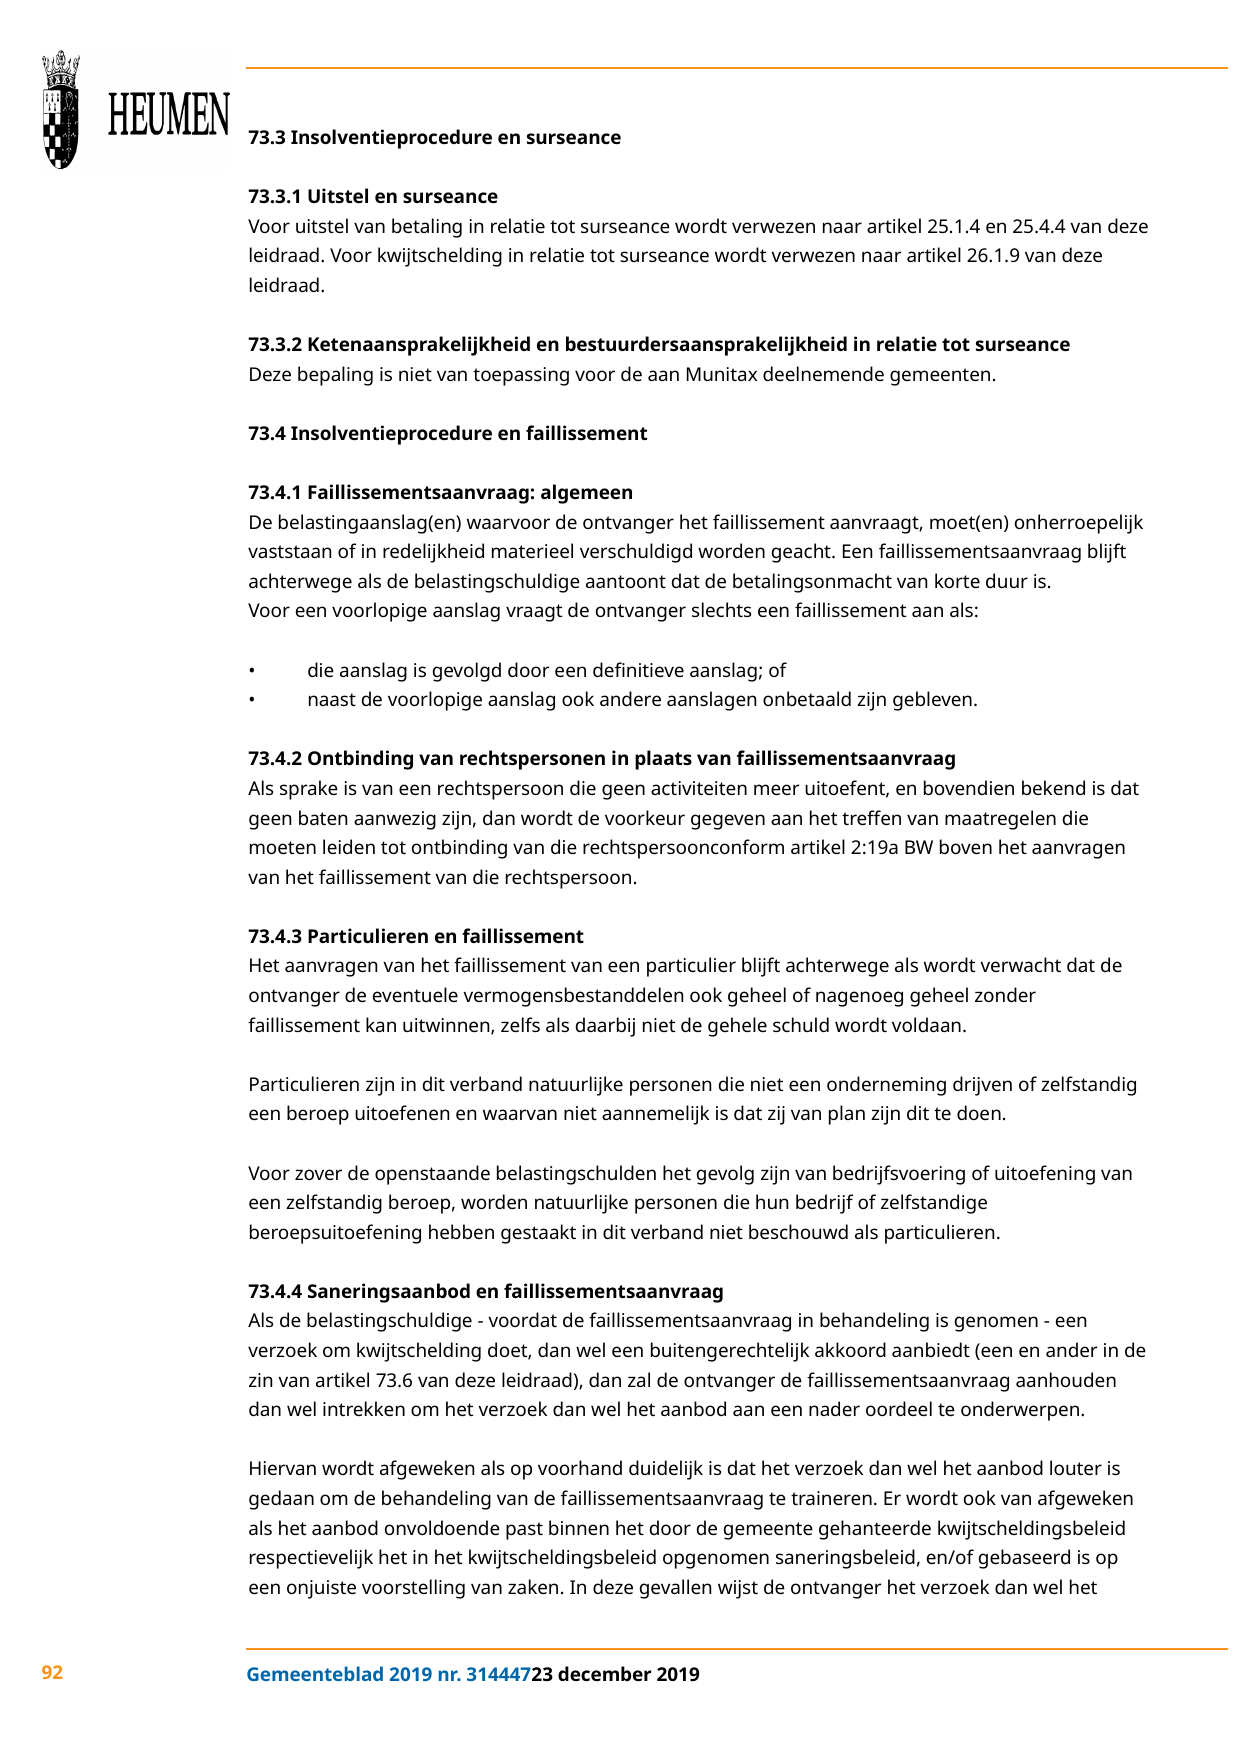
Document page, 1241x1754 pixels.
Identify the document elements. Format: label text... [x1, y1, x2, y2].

text Voor zover de openstaande belastingschulden het gevolg zijn van bedrijfsvoering of uitoefening van een zelfstandig beroep, worden natuurlijke personen die hun bedrijf of zelfstandige beroepsuitoefening hebben gestaakt in dit verband niet beschouwd als particulieren. [248, 1160, 1152, 1245]
text Deze bepaling is niet van toepassing voor de aan Munitax deelnemende gemeenten. [248, 361, 1152, 387]
text Voor uitstel van betaling in relatie tot surseance wordt verwezen naar artikel 25.1.4 en 25.4.4 van deze leidraad. Voor kwijtschelding in relatie tot surseance wordt verwezen naar artikel 26.1.9 van deze leidraad. [248, 213, 1152, 298]
text 73.4 Insolventieprocedure en faillissement [248, 420, 1152, 446]
text De belastingaanslag(en) waarvoor de ontvanger het faillissement aanvraagt, moet(en) onherroepelijk vaststaan of in redelijkheid materieel verschuldigd worden geacht. Een faillissementsaanvraag blijft achterwege als de belastingschuldige aantoont dat de betalingsonmacht van korte duur is. [248, 509, 1152, 594]
list naast de voorlopige aanslag ook andere aanslagen onbetaald zijn gebleven. [248, 686, 1152, 712]
text 73.4.4 Saneringsaanbod en faillissementsaanvraag [248, 1278, 1152, 1304]
text 73.4.1 Faillissementsaanvraag: algemeen [248, 479, 1152, 505]
picture [41, 47, 231, 172]
text Voor een voorlopige aanslag vraagt de ontvanger slechts een faillissement aan als: [248, 598, 1152, 623]
text Het aanvragen van het faillissement van een particulier blijft achterwege als wordt verwacht dat de ontvanger de eventuele vermogensbestanddelen ook geheel of nagenoeg geheel zonder faillissement kan uitwinnen, zelfs als daarbij niet de gehele schuld wordt voldaan. [248, 953, 1152, 1038]
text Hiervan wordt afgeweken als op voorhand duidelijk is dat het verzoek dan wel het aanbod louter is gedaan om de behandeling van de faillissementsaanvraag te traineren. Er wordt ook van afgeweken als het aanbod onvoldoende past binnen het door de gemeente gehanteerde kwijtscheldingsbeleid respectievelijk het in het kwijtscheldingsbeleid opgenomen saneringsbeleid, en/of gebaseerd is op een onjuiste voorstelling van zaken. In deze gevallen wijst de ontvanger het verzoek dan wel het [248, 1456, 1152, 1600]
text Als de belastingschuldige - voordat de faillissementsaanvraag in behandeling is genomen - een verzoek om kwijtschelding doet, dan wel een buitengerechtelijk akkoord aanbiedt (een en ander in de zin van artikel 73.6 van deze leidraad), dan zal de ontvanger de faillissementsaanvraag aanhouden dan wel intrekken om het verzoek dan wel het aanbod aan een nader oordeel te onderwerpen. [248, 1308, 1152, 1422]
text 73.4.3 Particulieren en faillissement [248, 923, 1152, 949]
list die aanslag is gevolgd door een definitieve aanslag; of [248, 657, 1152, 683]
text 73.3 Insolventieprocedure en surseance [248, 124, 1152, 150]
text Als sprake is van een rechtspersoon die geen activiteiten meer uitoefent, en bovendien bekend is dat geen baten aanwezig zijn, dan wordt de voorkeur gegeven aan het treffen van maatregelen die moeten leiden tot ontbinding van die rechtspersoonconform artikel 2:19a BW boven het aanvragen van het faillissement van die rechtspersoon. [248, 775, 1152, 890]
text 73.4.2 Ontbinding van rechtspersonen in plaats van faillissementsaanvraag [248, 746, 1152, 771]
text 73.3.2 Ketenaansprakelijkheid en bestuurdersaansprakelijkheid in relatie tot surseance [248, 331, 1152, 357]
text Particulieren zijn in dit verband natuurlijke personen die niet een onderneming drijven of zelfstandig een beroep uitoefenen en waarvan niet aannemelijk is dat zij van plan zijn dit te doen. [248, 1071, 1152, 1126]
text 73.3.1 Uitstel en surseance [248, 183, 1152, 209]
